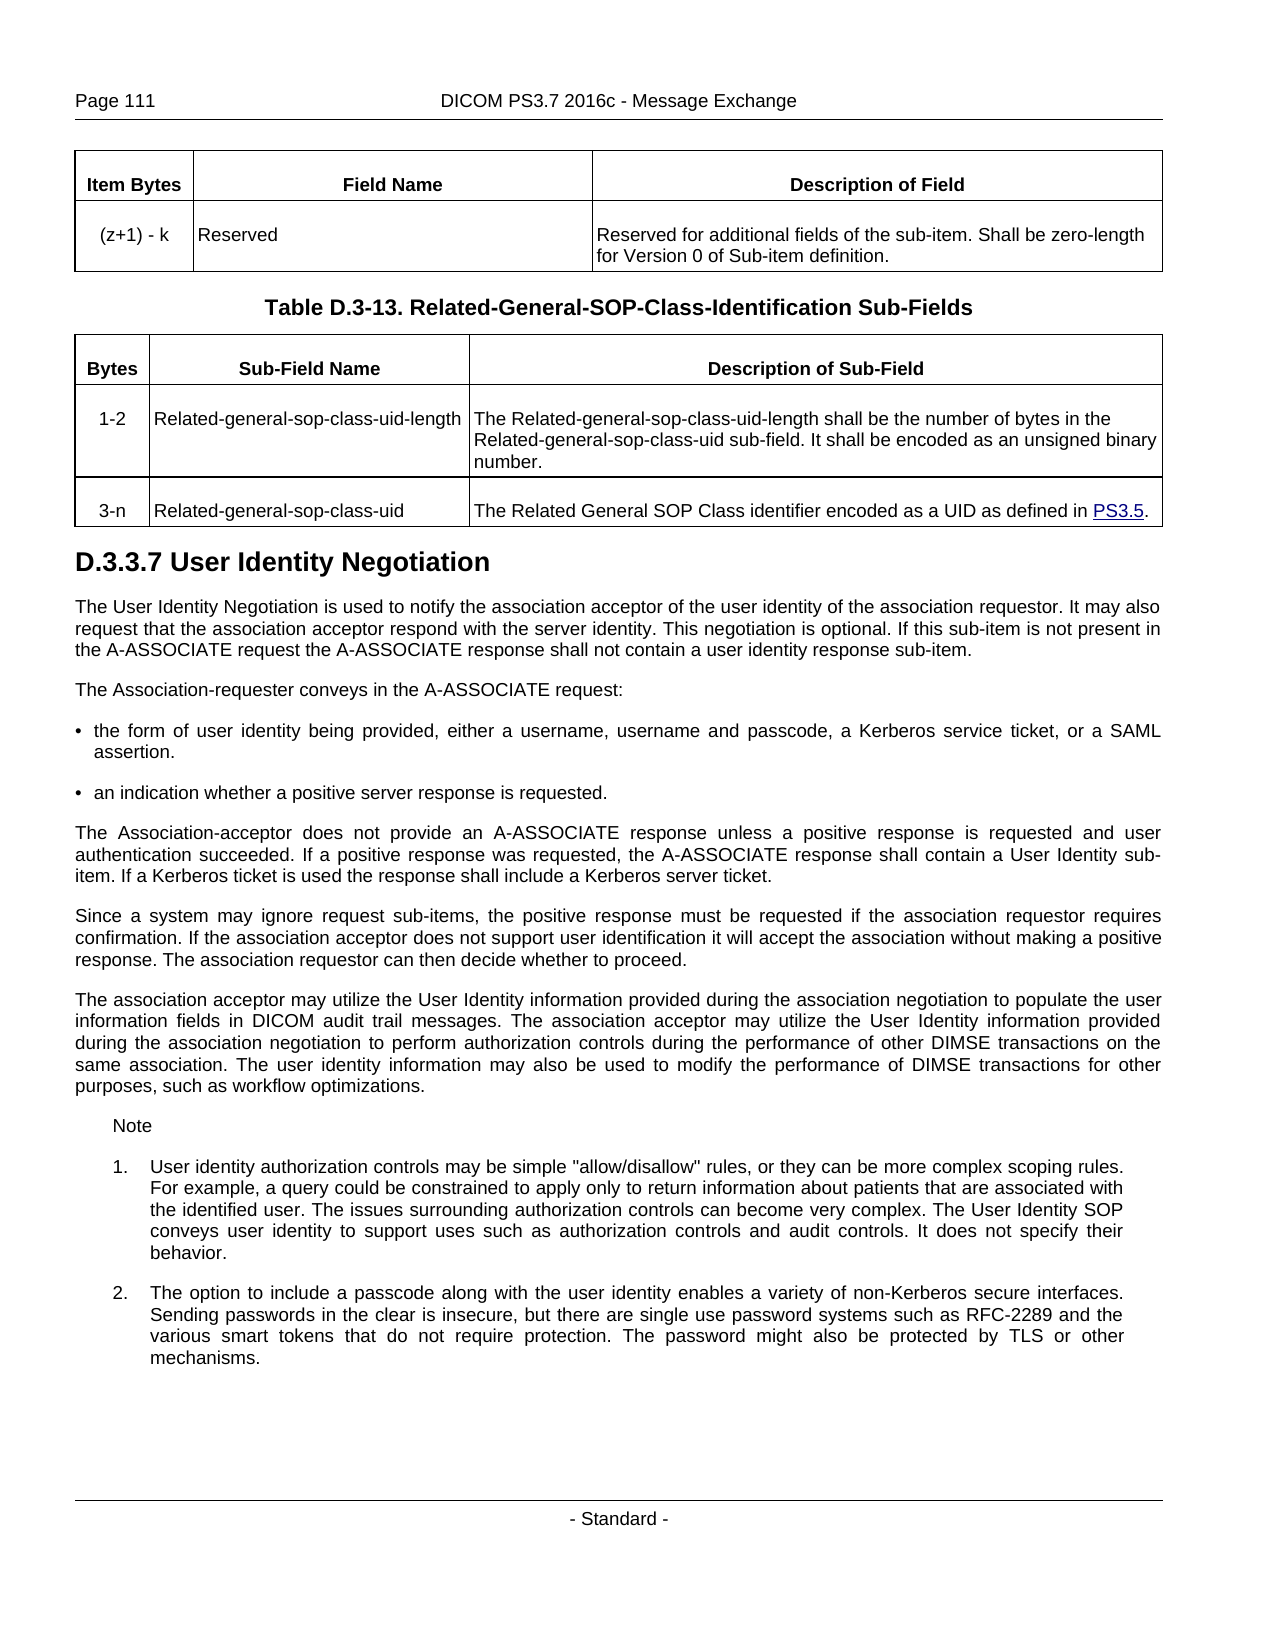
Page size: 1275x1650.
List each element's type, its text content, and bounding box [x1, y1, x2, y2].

list an indication whether a positive server response is requested. [75, 781, 1162, 803]
table_cell (z+1) - k [76, 201, 193, 271]
table_cell The Related-general-sop-class-uid-length shall be the number of bytes in the Related-general-sop-class-uid sub-field. It shall be encoded as an unsigned binary number. [470, 385, 1162, 476]
table_header Sub-Field Name [150, 335, 469, 383]
table_cell Reserved [194, 201, 592, 271]
text Since a system may ignore request sub-items, the positive response must be requested if the association requestor requires confirmation. If the association acceptor does not support user identification it will accept the association without making a positive response. The association requestor can then decide whether to proceed. [75, 905, 1162, 970]
list the form of user identity being provided, either a username, username and passcode, a Kerberos service ticket, or a SAML assertion. [75, 719, 1162, 763]
table_header Bytes [76, 335, 149, 383]
text Table D.3-13. Related-General-SOP-Class-Identification Sub-Fields [75, 294, 1162, 320]
text The Association-requester conveys in the A-ASSOCIATE request: [75, 679, 1162, 701]
table_cell Related-general-sop-class-uid [150, 478, 469, 526]
table_header Item Bytes [76, 151, 193, 200]
table_header Description of Sub-Field [470, 335, 1162, 383]
table_header Field Name [194, 151, 592, 200]
text The Association-acceptor does not provide an A-ASSOCIATE response unless a positive response is requested and user authentication succeeded. If a positive response was requested, the A-ASSOCIATE response shall contain a User Identity sub-item. If a Kerberos ticket is used the response shall include a Kerberos server ticket. [75, 822, 1162, 886]
table_cell 3-n [76, 478, 149, 526]
text The User Identity Negotiation is used to notify the association acceptor of the user identity of the association requestor. It may also request that the association acceptor respond with the server identity. This negotiation is optional. If this sub-item is not present in the A-ASSOCIATE request the A-ASSOCIATE response shall not contain a user identity response sub-item. [75, 596, 1162, 661]
table_cell Reserved for additional fields of the sub-item. Shall be zero-length for Version 0 of Sub-item definition. [593, 201, 1162, 271]
table_cell The Related General SOP Class identifier encoded as a UID as defined in PS3.5. [470, 478, 1162, 526]
table_header Description of Field [593, 151, 1162, 200]
list The option to include a passcode along with the user identity enables a variety of non-Kerberos secure interfaces. Sending passwords in the clear is insecure, but there are single use password systems such as RFC-2289 and the various smart tokens that do not require protection. The password might also be protected by TLS or other mechanisms. [112, 1282, 1125, 1368]
text D.3.3.7 User Identity Negotiation [75, 546, 1162, 577]
table_cell Related-general-sop-class-uid-length [150, 385, 469, 476]
table_cell 1-2 [76, 385, 149, 476]
list User identity authorization controls may be simple "allow/disallow" rules, or they can be more complex scoping rules. For example, a query could be constrained to apply only to return information about patients that are associated with the identified user. The issues surrounding authorization controls can become very complex. The User Identity SOP conveys user identity to support uses such as authorization controls and audit controls. It does not specify their behavior. [112, 1156, 1125, 1263]
text The association acceptor may utilize the User Identity information provided during the association negotiation to populate the user information fields in DICOM audit trail messages. The association acceptor may utilize the User Identity information provided during the association negotiation to perform authorization controls during the performance of other DIMSE transactions on the same association. The user identity information may also be used to modify the performance of DIMSE transactions for other purposes, such as workflow optimizations. [75, 989, 1162, 1096]
text Note [112, 1115, 1125, 1137]
